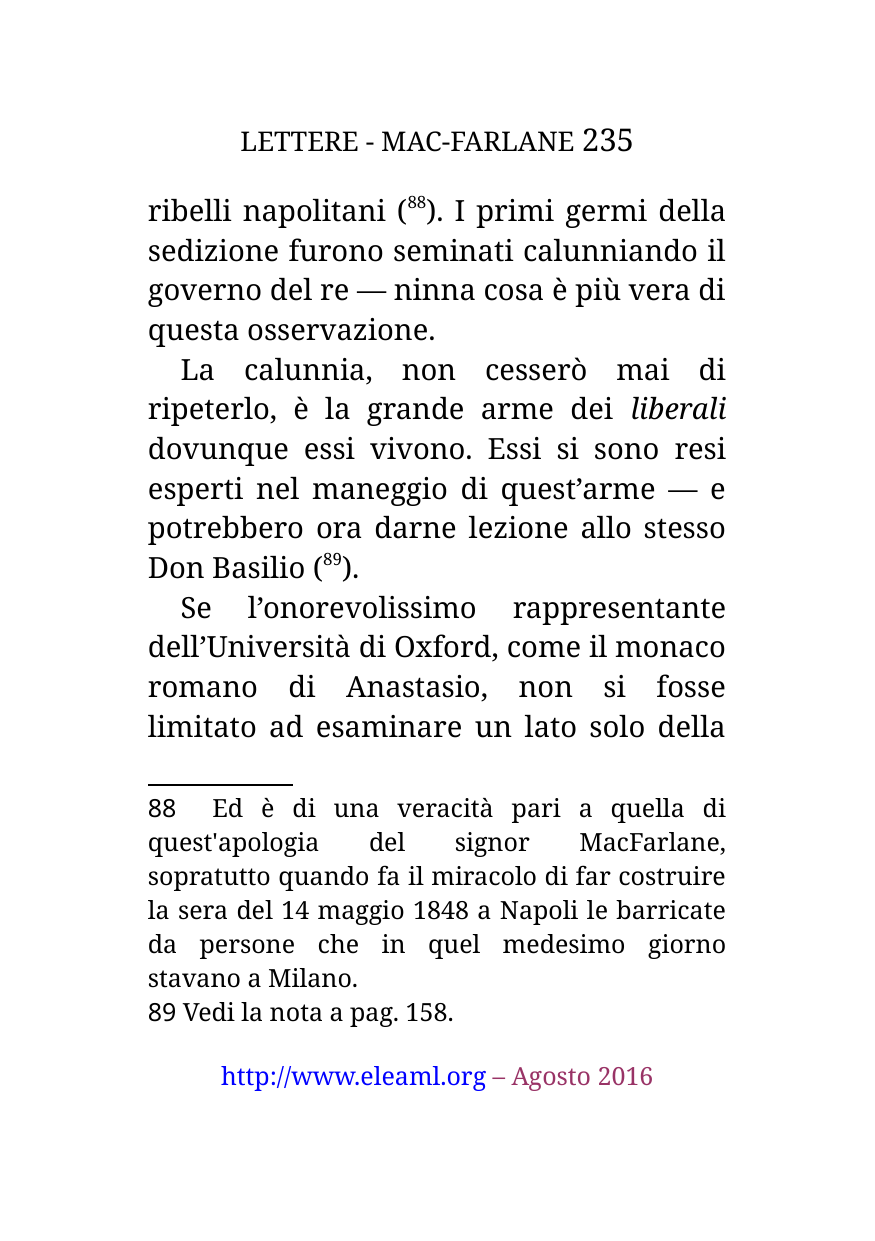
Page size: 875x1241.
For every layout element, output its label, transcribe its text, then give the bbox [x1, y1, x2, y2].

text Vedi la nota a pag. 158. [148, 995, 726, 1029]
text Ed è di una veracità pari a quella di quest'apologia del signor MacFarlane, sopratutto quando fa il miracolo di far costruire la sera del 14 maggio 1848 a Napoli le barricate da persone che in quel medesimo giorno stavano a Milano. [148, 791, 726, 995]
text Se l’onorevolissimo rappresentante dell’Università di Oxford, come il monaco romano di Anastasio, non si fosse limitato ad esaminare un lato solo della [148, 587, 726, 746]
text La calunnia, non cesserò mai di ripeterlo, è la grande arme dei liberali dovunque essi vivono. Essi si sono resi esperti nel maneggio di quest’arme — e potrebbero ora darne lezione allo stesso Don Basilio (). [148, 349, 726, 587]
text ribelli napolitani (). I primi germi della sedizione furono seminati calunniando il governo del re — ninna cosa è più vera di questa osservazione. [148, 190, 726, 349]
